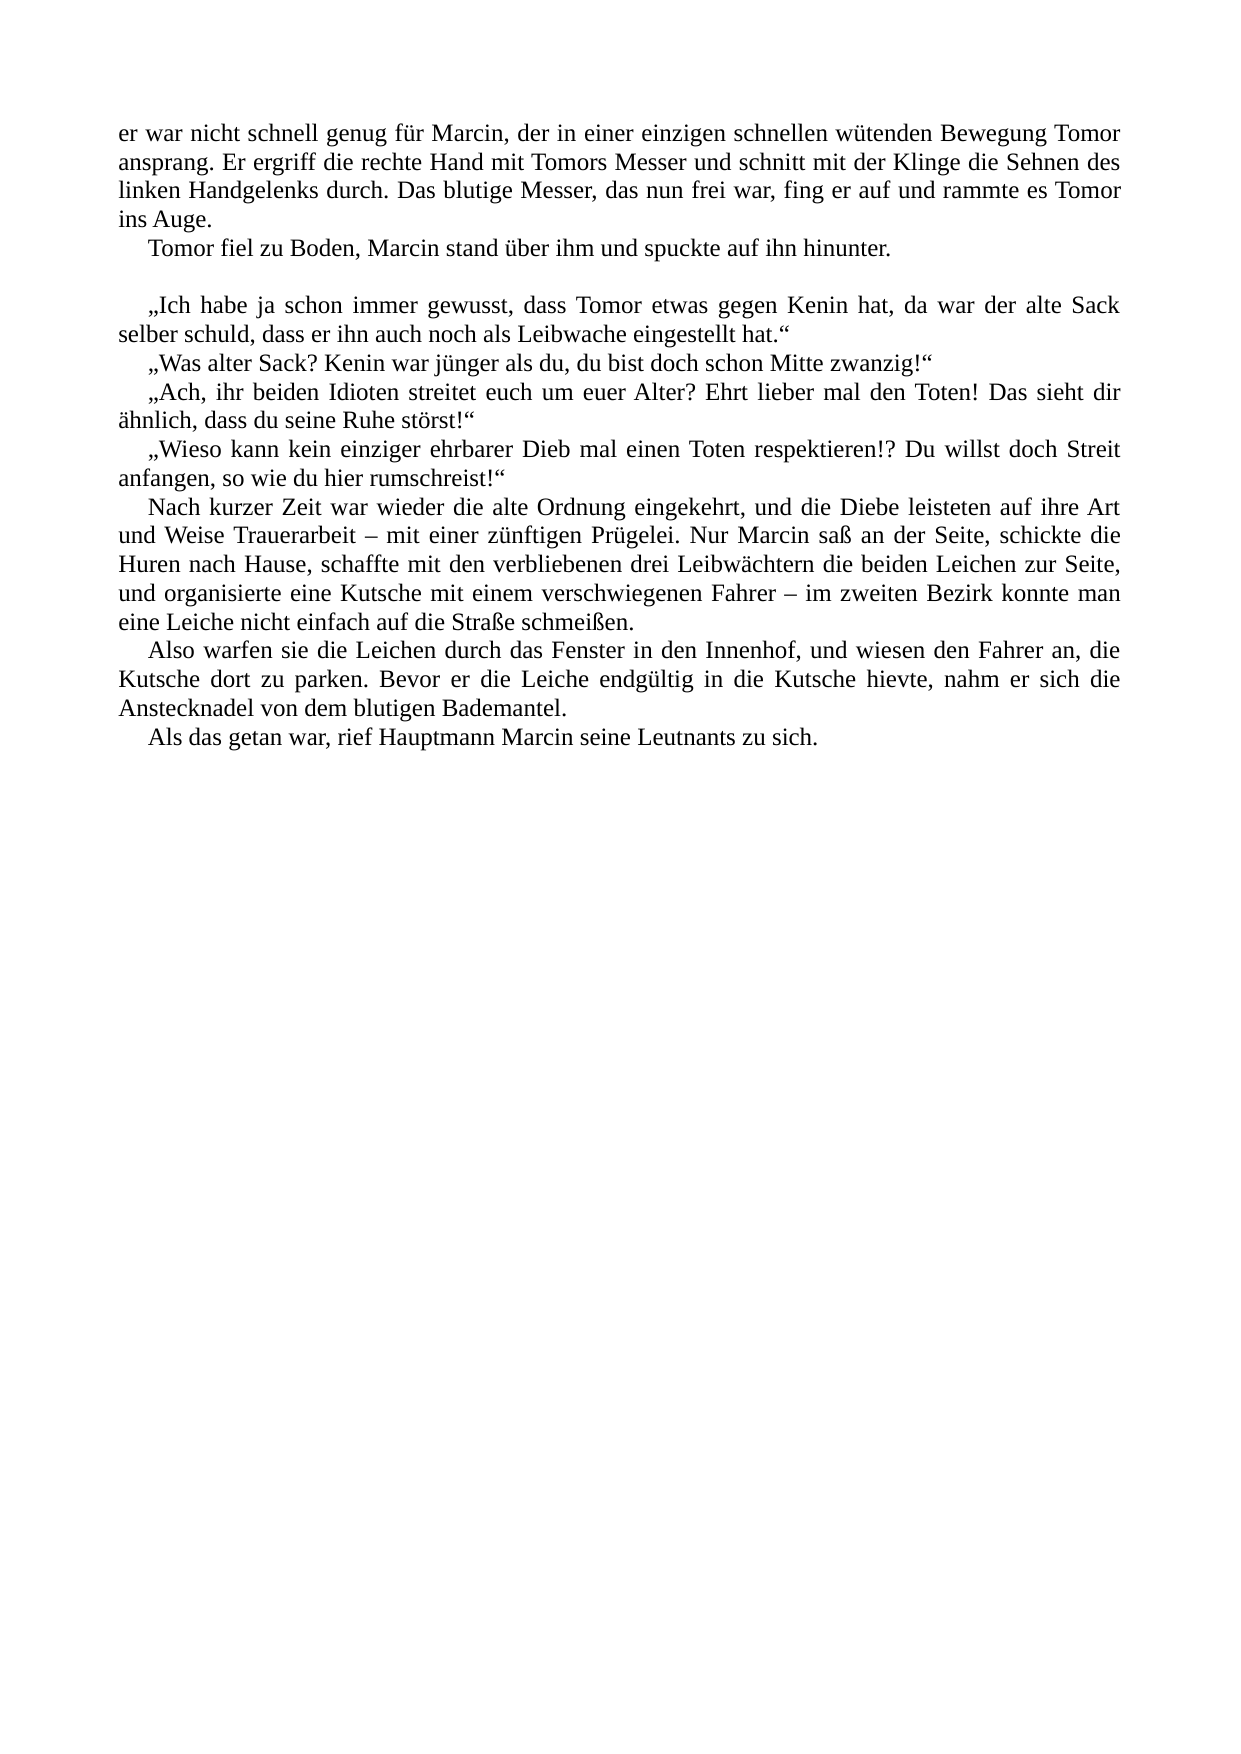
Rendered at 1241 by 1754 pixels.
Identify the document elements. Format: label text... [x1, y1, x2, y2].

text „Ich habe ja schon immer gewusst, dass Tomor etwas gegen Kenin hat, da war der alte Sack selber schuld, dass er ihn auch noch als Leibwache eingestellt hat.“ [118, 291, 1122, 348]
text „Ach, ihr beiden Idioten streitet euch um euer Alter? Ehrt lieber mal den Toten! Das sieht dir ähnlich, dass du seine Ruhe störst!“ [118, 377, 1122, 434]
text „Was alter Sack? Kenin war jünger als du, du bist doch schon Mitte zwanzig!“ [118, 348, 1122, 377]
text Nach kurzer Zeit war wieder die alte Ordnung eingekehrt, und die Diebe leisteten auf ihre Art und Weise Trauerarbeit – mit einer zünftigen Prügelei. Nur Marcin saß an der Seite, schickte die Huren nach Hause, schaffte mit den verbliebenen drei Leibwächtern die beiden Leichen zur Seite, und organisierte eine Kutsche mit einem verschwiegenen Fahrer – im zweiten Bezirk konnte man eine Leiche nicht einfach auf die Straße schmeißen. [118, 492, 1122, 636]
text er war nicht schnell genug für Marcin, der in einer einzigen schnellen wütenden Bewegung Tomor ansprang. Er ergriff die rechte Hand mit Tomors Messer und schnitt mit der Klinge die Sehnen des linken Handgelenks durch. Das blutige Messer, das nun frei war, fing er auf und rammte es Tomor ins Auge. [118, 118, 1122, 233]
text Also warfen sie die Leichen durch das Fenster in den Innenhof, und wiesen den Fahrer an, die Kutsche dort zu parken. Bevor er die Leiche endgültig in die Kutsche hievte, nahm er sich die Anstecknadel von dem blutigen Bademantel. [118, 636, 1122, 722]
text Als das getan war, rief Hauptmann Marcin seine Leutnants zu sich. [118, 722, 1122, 751]
text Tomor fiel zu Boden, Marcin stand über ihm und spuckte auf ihn hinunter. [118, 233, 1122, 262]
text „Wieso kann kein einziger ehrbarer Dieb mal einen Toten respektieren!? Du willst doch Streit anfangen, so wie du hier rumschreist!“ [118, 434, 1122, 492]
